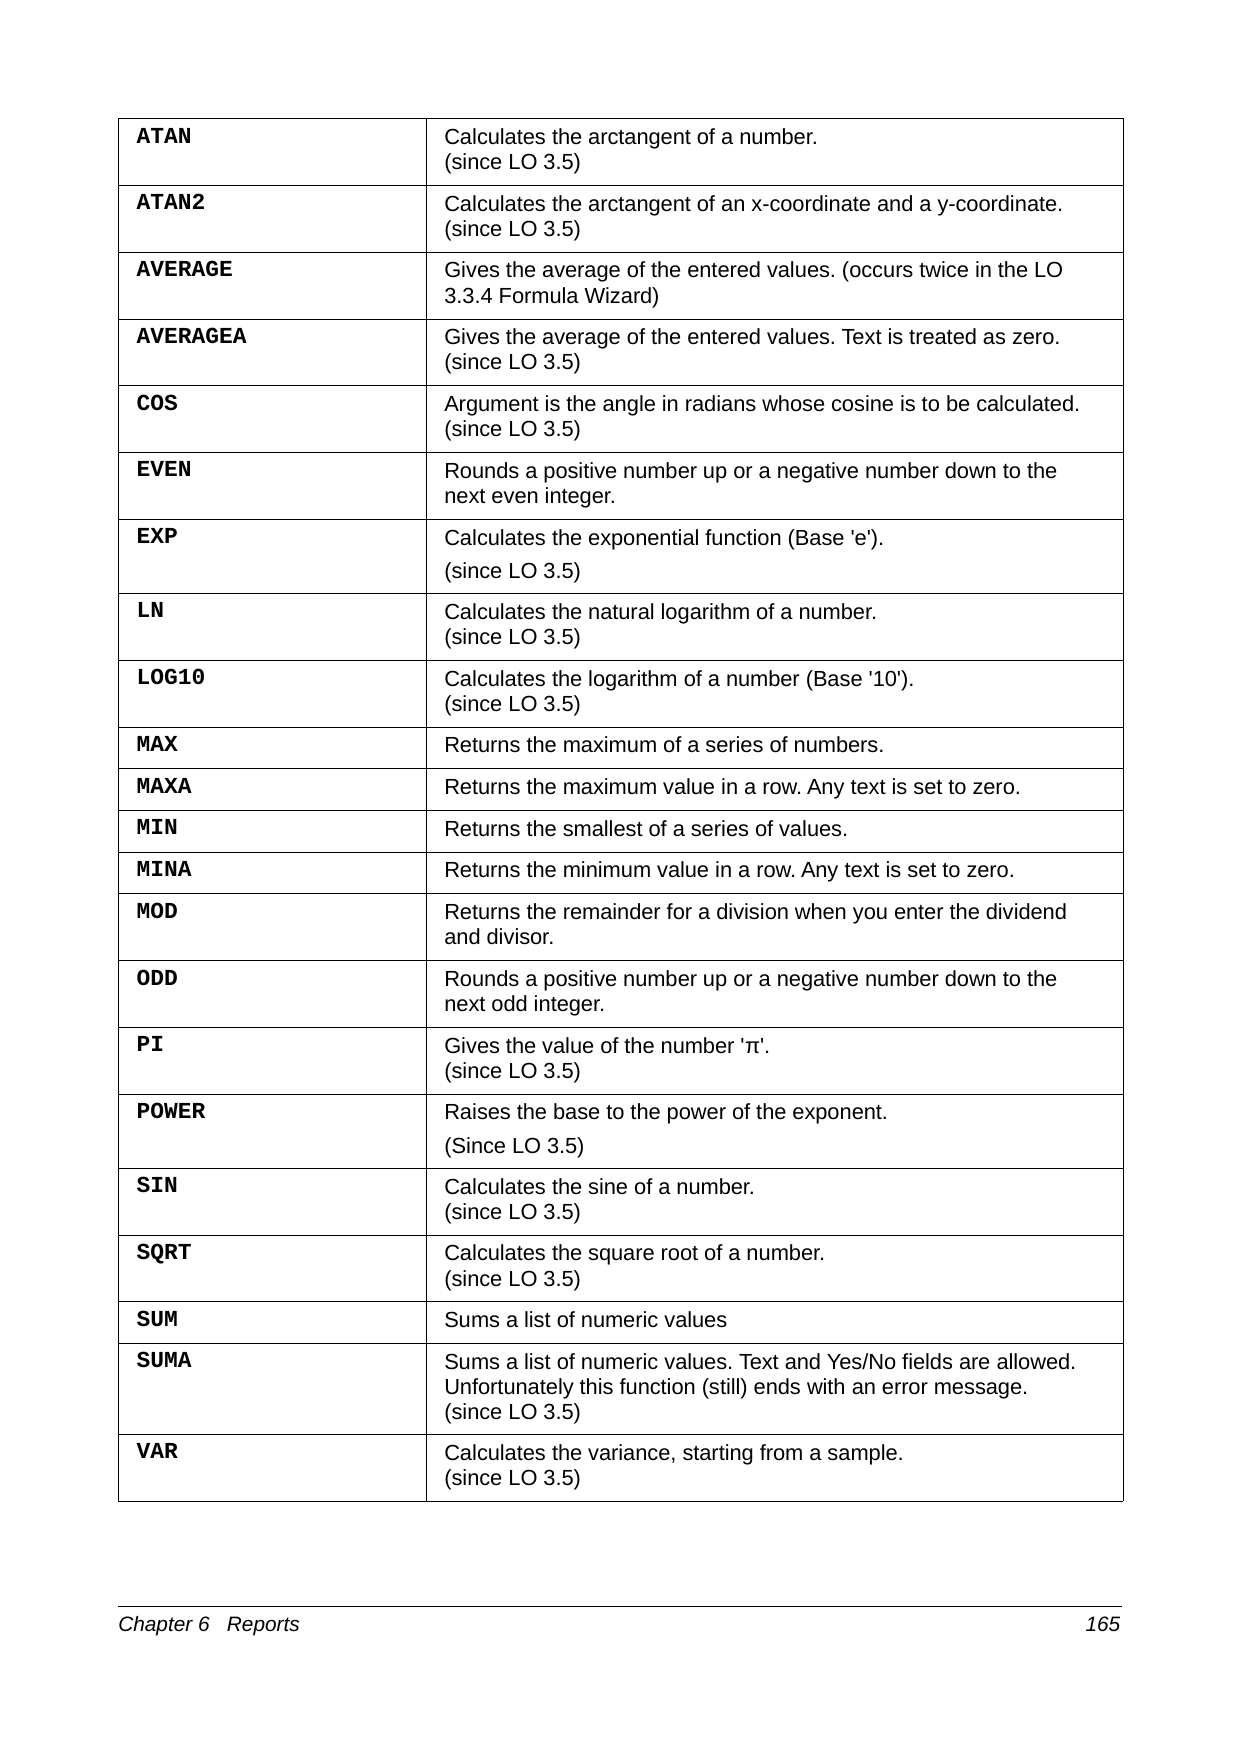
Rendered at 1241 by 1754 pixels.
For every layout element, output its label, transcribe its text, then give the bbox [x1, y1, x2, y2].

table_cell MAX [119, 728, 426, 768]
table_cell Calculates the variance, starting from a sample. (since LO 3.5) [427, 1435, 1123, 1501]
table_cell Returns the minimum value in a row. Any text is set to zero. [427, 853, 1123, 893]
table_cell AVERAGE [119, 253, 426, 318]
table_cell LOG10 [119, 661, 426, 727]
table_cell Returns the maximum value in a row. Any text is set to zero. [427, 769, 1123, 810]
table_cell Calculates the natural logarithm of a number. (since LO 3.5) [427, 594, 1123, 660]
table_cell ODD [119, 961, 426, 1027]
table_cell ATAN [119, 119, 426, 185]
table_cell VAR [119, 1435, 426, 1501]
table_cell EXP [119, 520, 426, 593]
table_cell SIN [119, 1169, 426, 1234]
table_cell SUMA [119, 1344, 426, 1434]
table_cell POWER [119, 1095, 426, 1168]
table_cell EVEN [119, 453, 426, 519]
table_cell SQRT [119, 1236, 426, 1301]
table_cell SUM [119, 1302, 426, 1343]
table_cell Gives the average of the entered values. Text is treated as zero. (since LO 3.5) [427, 320, 1123, 385]
table_cell Returns the smallest of a series of values. [427, 811, 1123, 852]
table_cell AVERAGEA [119, 320, 426, 385]
table_cell Calculates the sine of a number. (since LO 3.5) [427, 1169, 1123, 1234]
table_cell MINA [119, 853, 426, 893]
table_cell Calculates the arctangent of a number. (since LO 3.5) [427, 119, 1123, 185]
table_cell Sums a list of numeric values [427, 1302, 1123, 1343]
table_cell Calculates the square root of a number. (since LO 3.5) [427, 1236, 1123, 1301]
table_cell Rounds a positive number up or a negative number down to the next even integer. [427, 453, 1123, 519]
table_cell Raises the base to the power of the exponent. (Since LO 3.5) [427, 1095, 1123, 1168]
table_cell MAXA [119, 769, 426, 810]
table_cell Calculates the logarithm of a number (Base '10'). (since LO 3.5) [427, 661, 1123, 727]
table_cell MIN [119, 811, 426, 852]
table_cell LN [119, 594, 426, 660]
table_cell Calculates the exponential function (Base 'e'). (since LO 3.5) [427, 520, 1123, 593]
table_cell Sums a list of numeric values. Text and Yes/No fields are allowed. Unfortunately this function (still) ends with an error message. (since LO 3.5) [427, 1344, 1123, 1434]
table_cell Gives the average of the entered values. (occurs twice in the LO 3.3.4 Formula Wizard) [427, 253, 1123, 318]
table_cell ATAN2 [119, 186, 426, 252]
table_cell Returns the remainder for a division when you enter the dividend and divisor. [427, 894, 1123, 960]
table_cell Gives the value of the number 'π'. (since LO 3.5) [427, 1028, 1123, 1093]
table_cell Argument is the angle in radians whose cosine is to be calculated. (since LO 3.5) [427, 386, 1123, 452]
table_cell MOD [119, 894, 426, 960]
table_cell COS [119, 386, 426, 452]
table_cell PI [119, 1028, 426, 1093]
table_cell Rounds a positive number up or a negative number down to the next odd integer. [427, 961, 1123, 1027]
table_cell Returns the maximum of a series of numbers. [427, 728, 1123, 768]
table_cell Calculates the arctangent of an x-coordinate and a y-coordinate. (since LO 3.5) [427, 186, 1123, 252]
